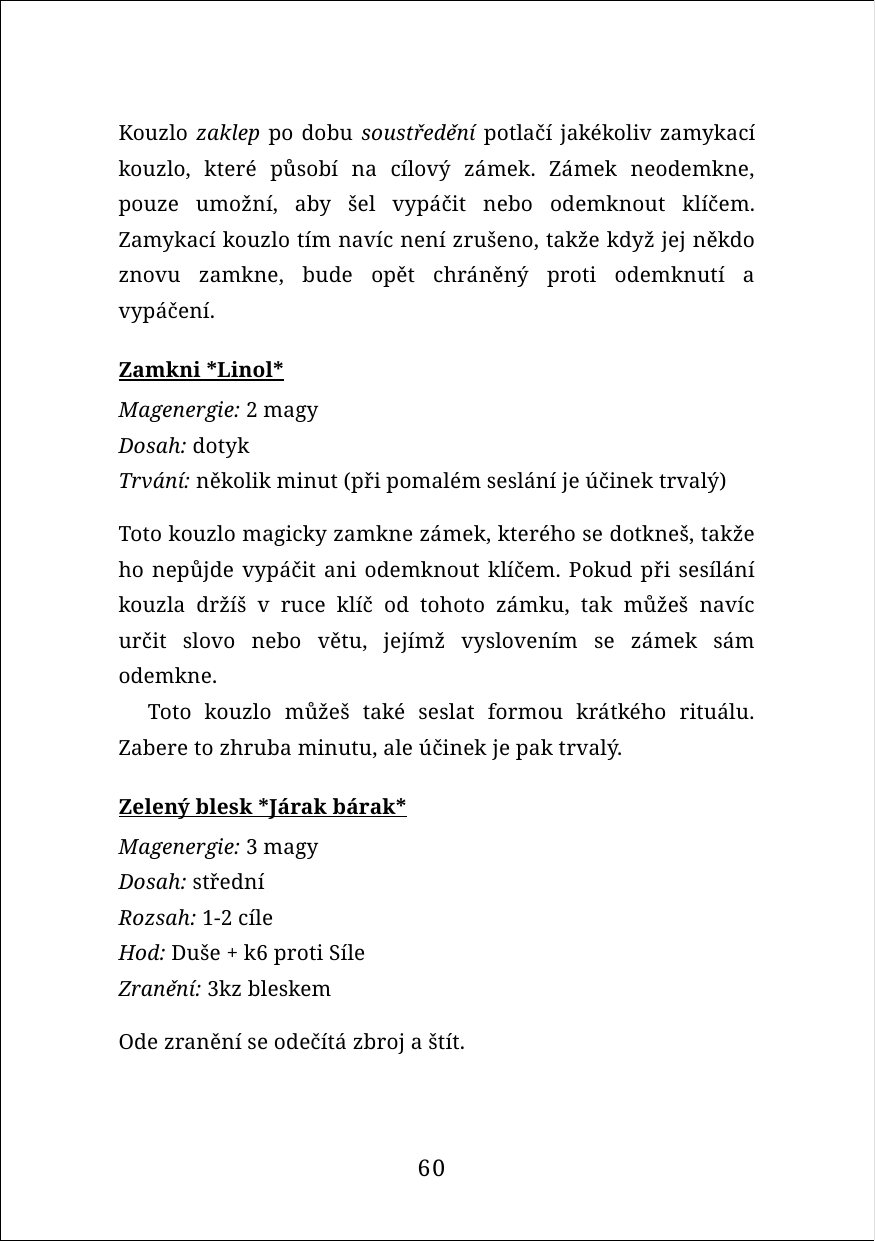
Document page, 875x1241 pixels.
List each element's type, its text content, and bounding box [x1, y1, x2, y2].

text Kouzlo zaklep po dobu soustředění potlačí jakékoliv zamykací kouzlo, které působí na cílový zámek. Zámek neodemkne, pouze umožní, aby šel vypáčit nebo odemknout klíčem. Zamykací kouzlo tím navíc není zrušeno, takže když jej někdo znovu zamkne, bude opět chráněný proti odemknutí a vypáčení. [118, 118, 756, 324]
text Magenergie: 2 magy Dosah: dotyk Trvání: několik minut (při pomalém seslání je účinek trvalý) [118, 395, 756, 495]
subtitle Zelený blesk *Járak bárak* [118, 792, 756, 820]
text Ode zranění se odečítá zbroj a štít. [118, 1027, 756, 1056]
text Magenergie: 3 magy Dosah: střední Rozsah: 1-2 cíle Hod: Duše + k6 proti Síle Zranění: 3kz bleskem [118, 832, 756, 1002]
subtitle Zamkni *Linol* [118, 355, 756, 383]
text Toto kouzlo magicky zamkne zámek, kterého se dotkneš, takže ho nepůjde vypáčit ani odemknout klíčem. Pokud při sesílání kouzla držíš v ruce klíč od tohoto zámku, tak můžeš navíc určit slovo nebo větu, jejímž vyslovením se zámek sám odemkne. Toto kouzlo můžeš také seslat formou krátkého rituálu. Zabere to zhruba minutu, ale účinek je pak trvalý. [118, 519, 756, 761]
